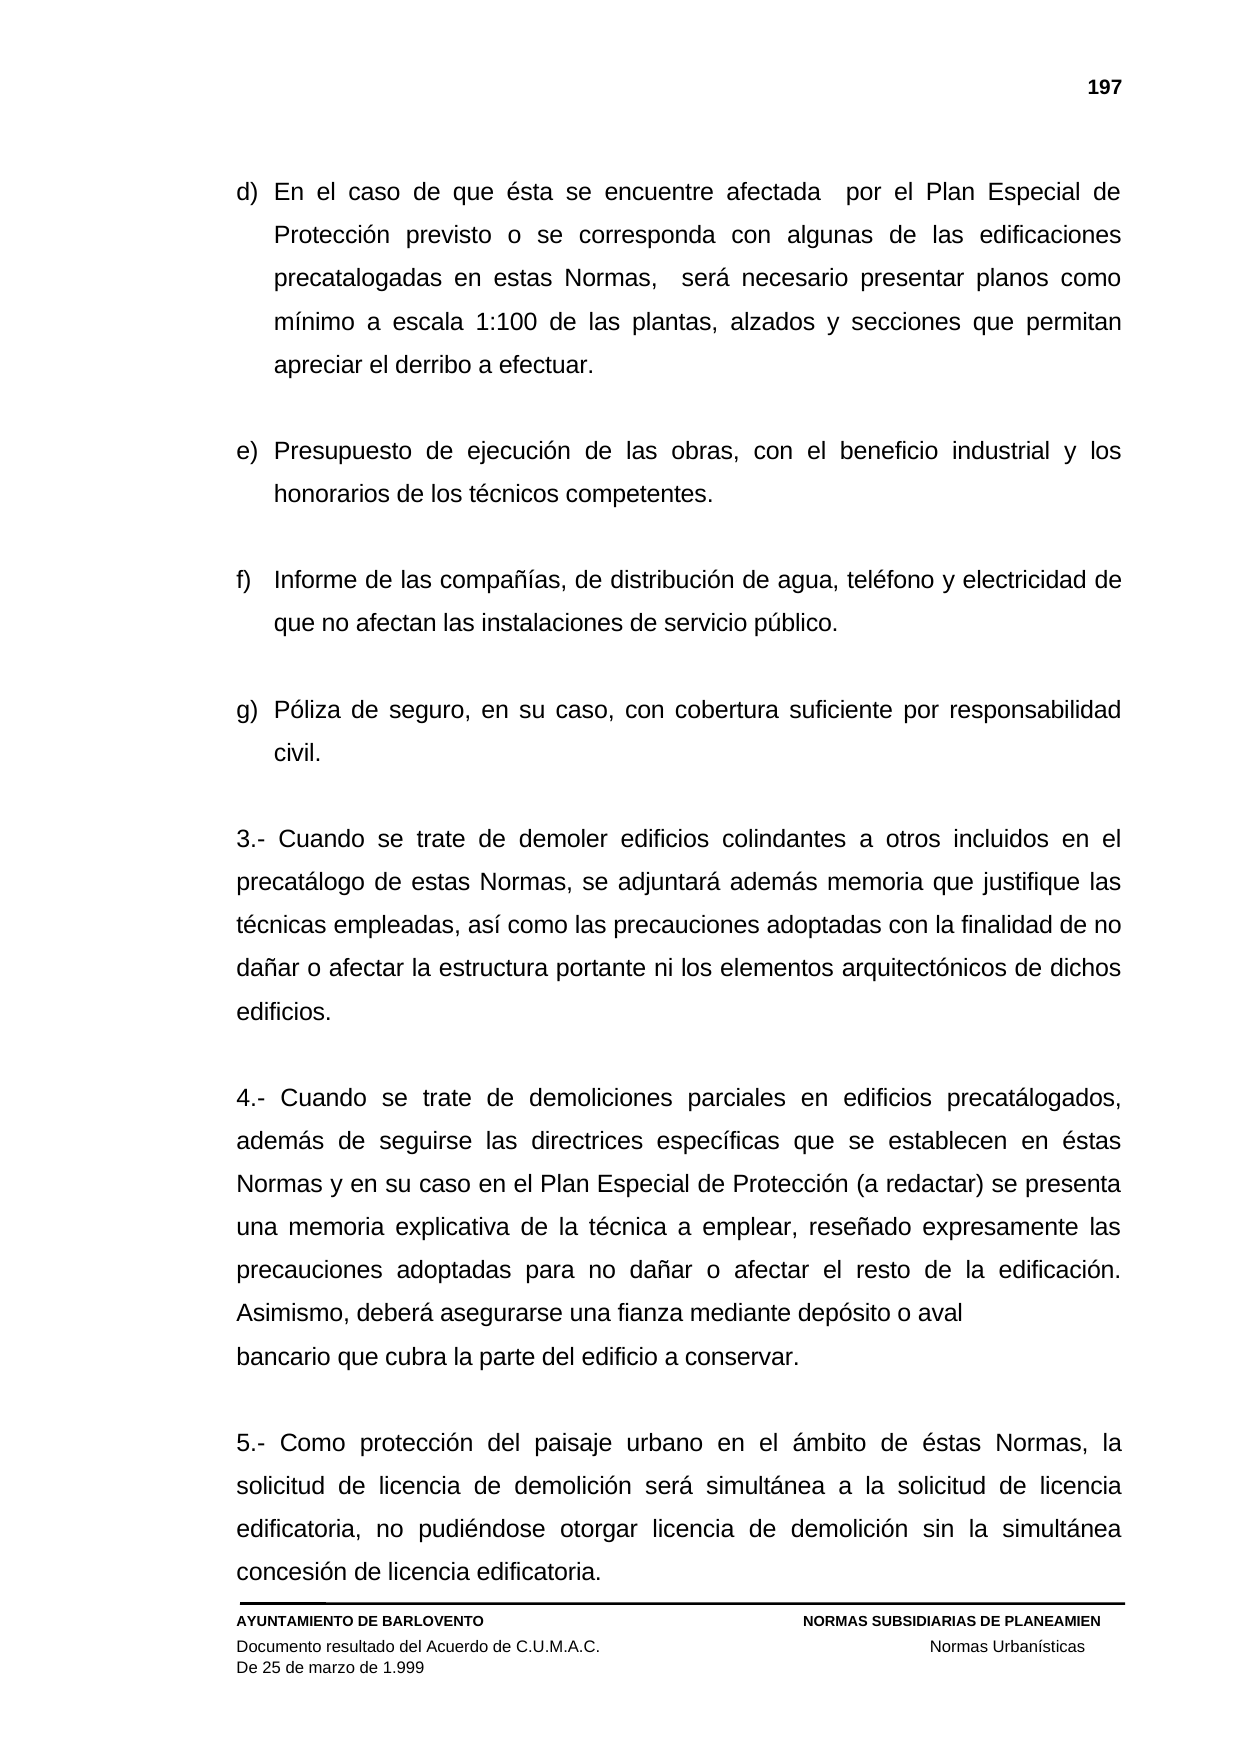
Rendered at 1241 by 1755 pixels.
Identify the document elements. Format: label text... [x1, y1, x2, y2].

list Informe de las compañías, de distribución de agua, teléfono y electricidad de que no afectan las instalaciones de servicio público. [236, 565, 1122, 637]
text bancario que cubra la parte del edificio a conservar. [236, 1342, 1122, 1370]
list Presupuesto de ejecución de las obras, con el beneficio industrial y los honorarios de los técnicos competentes. [236, 436, 1122, 508]
text 5.‑ Como protección del paisaje urbano en el ámbito de éstas Normas, la solicitud de licencia de demolición será simultánea a la solicitud de licencia edificatoria, no pudiéndose otorgar licencia de demolición sin la simultánea concesión de licencia edificatoria. [236, 1428, 1122, 1586]
list En el caso de que ésta se encuentre afectada por el Plan Especial de Protección previsto o se corresponda con algunas de las edificaciones precatalogadas en estas Normas, será necesario presentar planos como mínimo a escala 1:100 de las plantas, alzados y secciones que permitan apreciar el derribo a efectuar. [236, 177, 1122, 378]
text 3.‑ Cuando se trate de demoler edificios colindantes a otros incluidos en el precatálogo de estas Normas, se adjuntará además memoria que justifique las técnicas empleadas, así como las precauciones adoptadas con la finalidad de no dañar o afectar la estructura portante ni los elementos arquitectónicos de dichos edificios. [236, 824, 1122, 1025]
list Póliza de seguro, en su caso, con cobertura suficiente por responsabilidad civil. [236, 695, 1122, 767]
text 4.‑ Cuando se trate de demoliciones parciales en edificios precatálogados, además de seguirse las directrices específicas que se establecen en éstas Normas y en su caso en el Plan Especial de Protección (a redactar) se presenta una memoria explicativa de la técnica a emplear, reseñado expresamente las precauciones adoptadas para no dañar o afectar el resto de la edificación. Asimismo, deberá asegurarse una fianza mediante depósito o aval [236, 1083, 1122, 1327]
